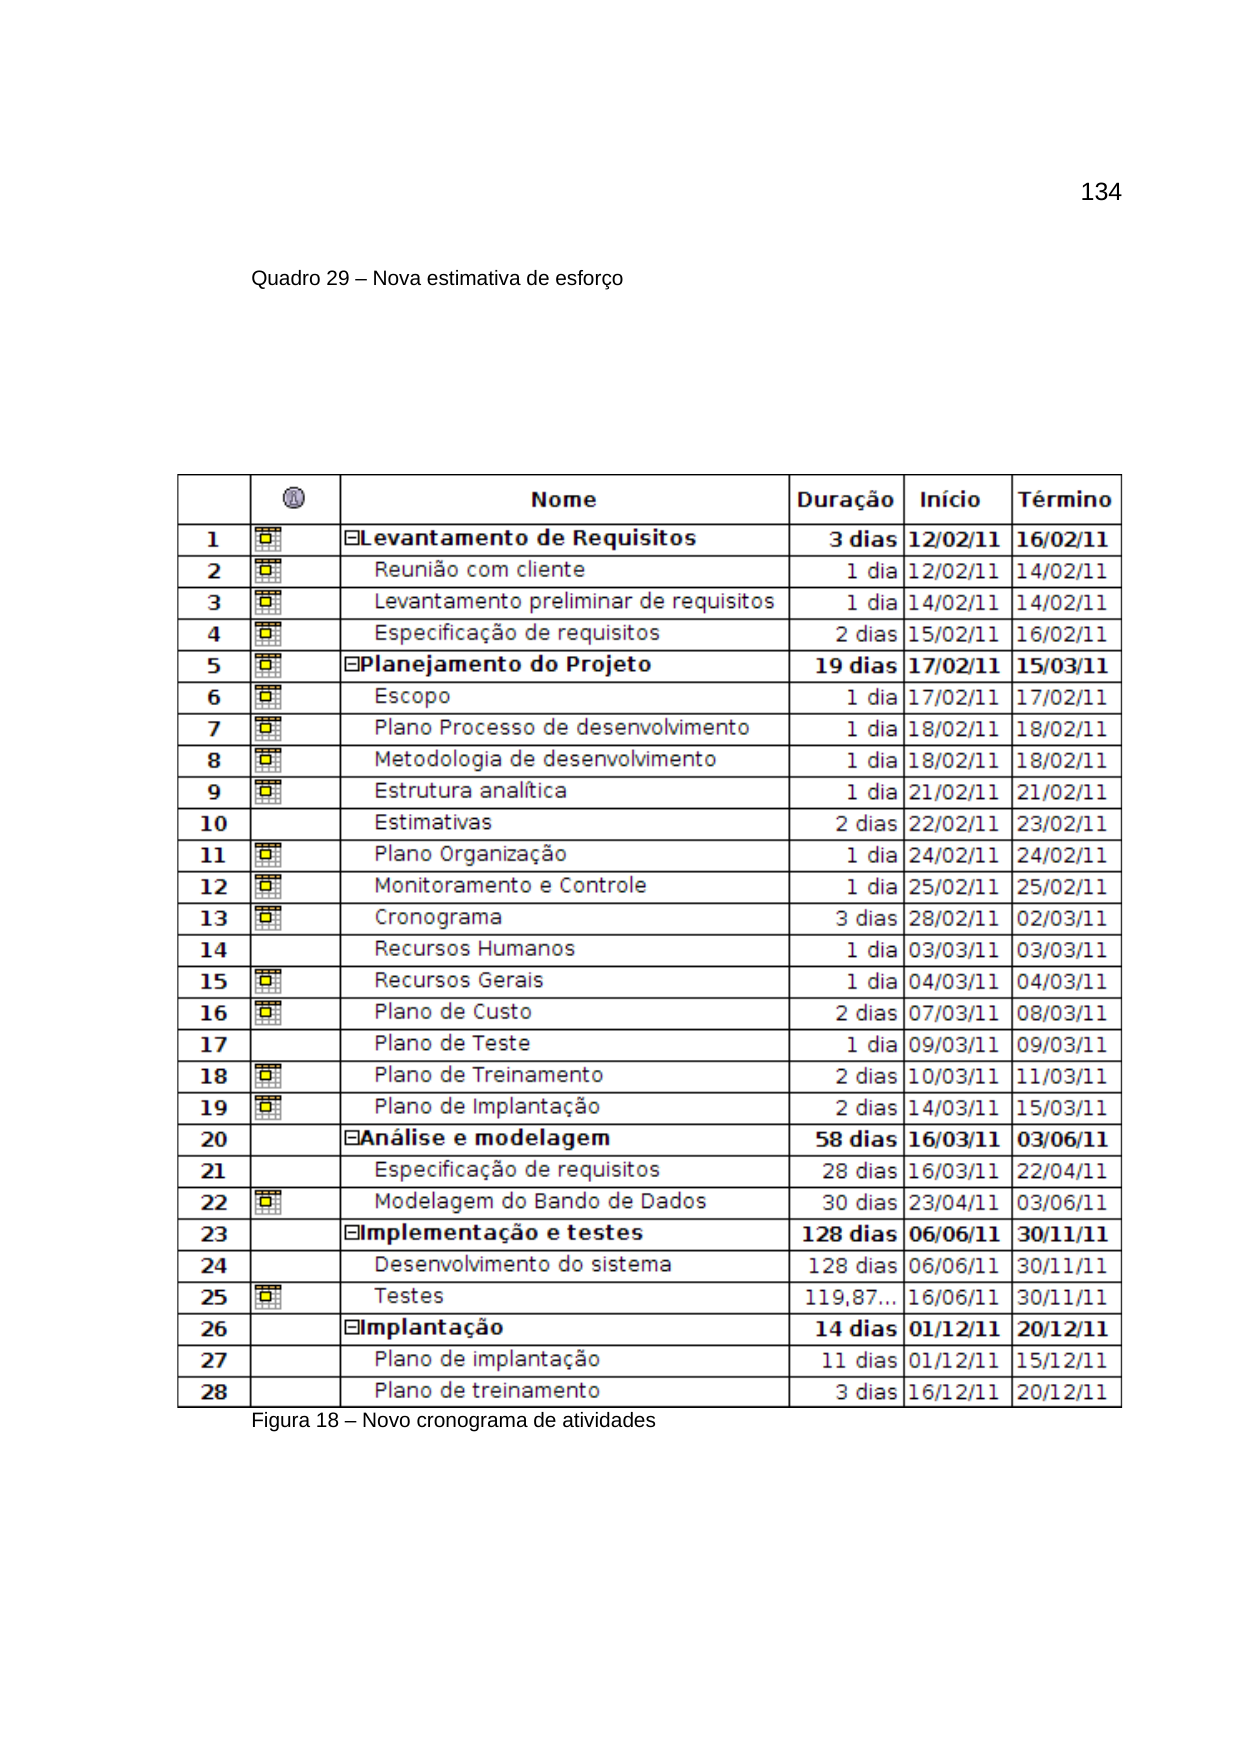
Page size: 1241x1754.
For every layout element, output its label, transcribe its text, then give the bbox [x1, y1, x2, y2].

text Figura 18 – Novo cronograma de atividades [177, 1408, 1122, 1432]
picture [177, 474, 1123, 1408]
text Quadro 29 – Nova estimativa de esforço [177, 266, 1122, 290]
